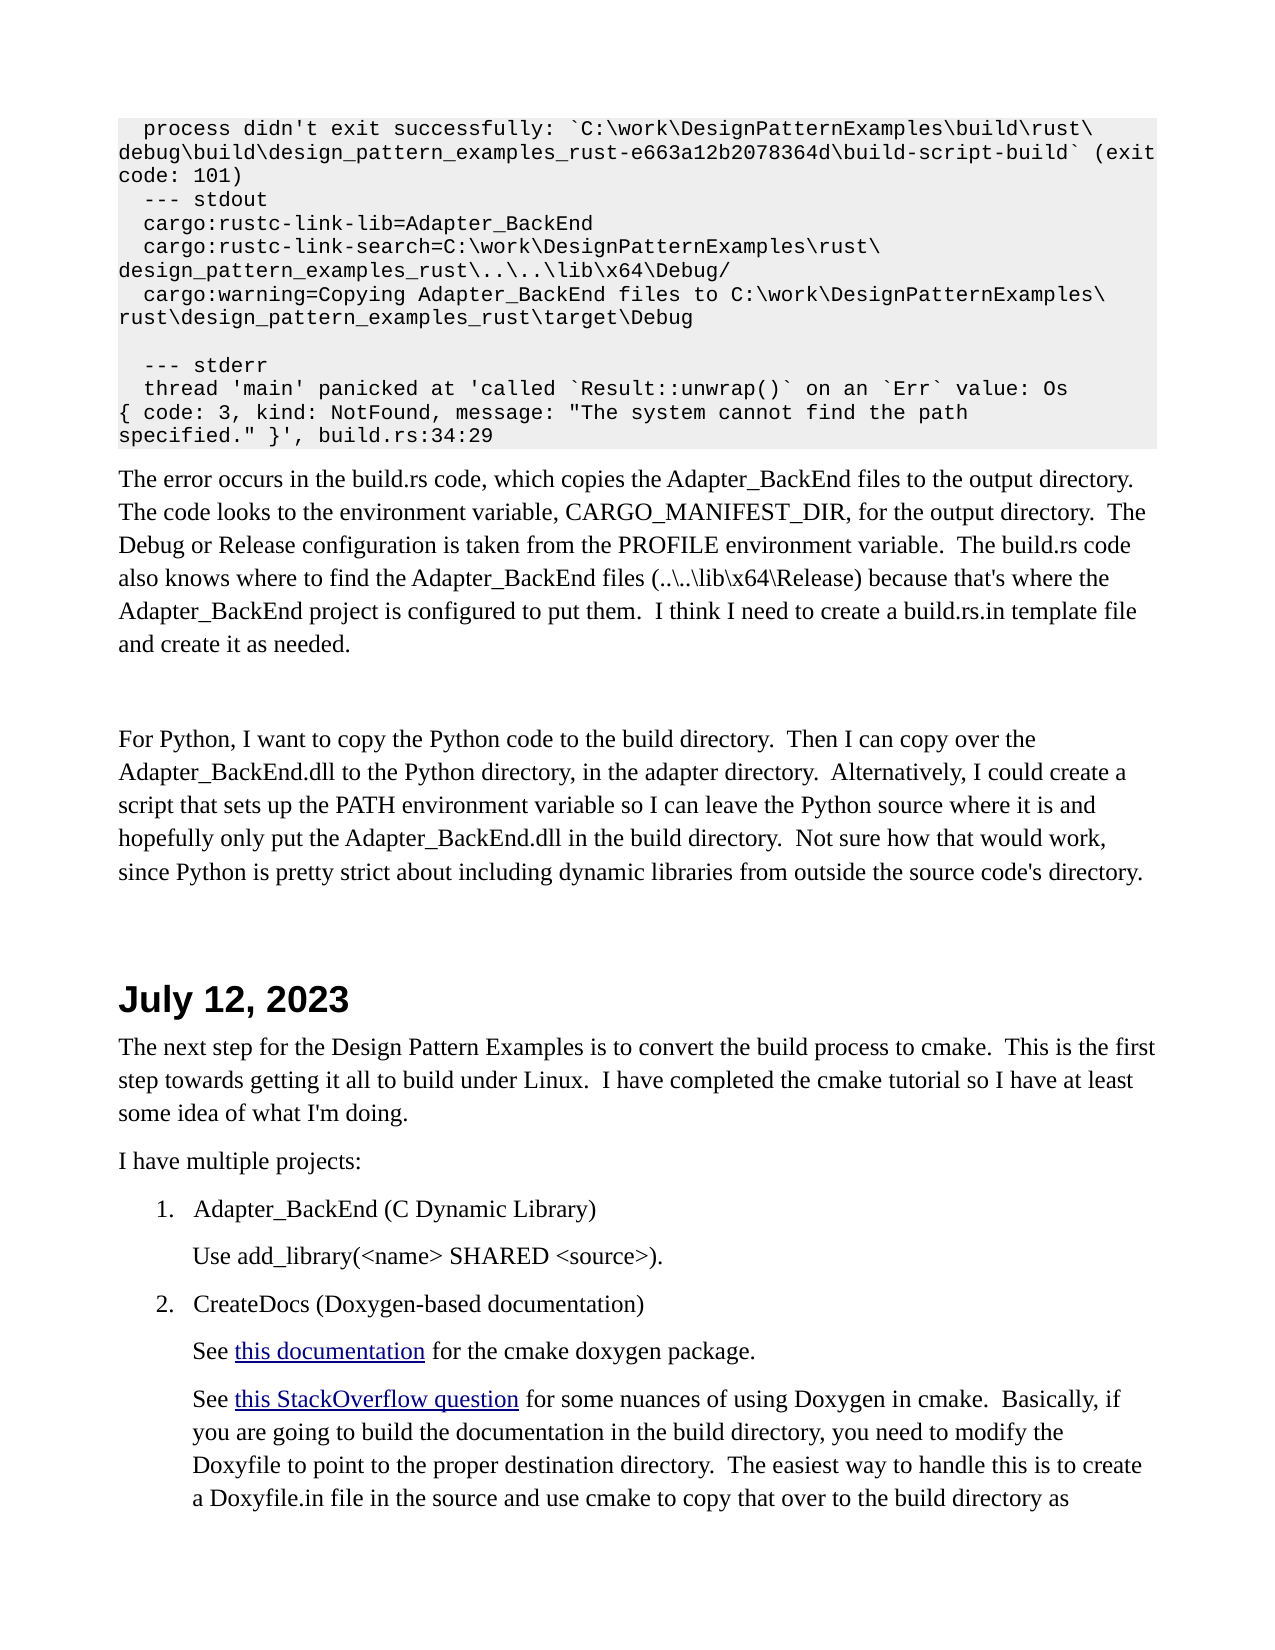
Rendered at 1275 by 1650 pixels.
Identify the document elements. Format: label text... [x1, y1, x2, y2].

text cargo:warning=Copying Adapter_BackEnd files to C:\work\DesignPatternExamples\rust\design_pattern_examples_rust\target\Debug [118, 284, 1157, 331]
text --- stderr [118, 354, 1157, 378]
list Adapter_BackEnd (C Dynamic Library) [156, 1194, 1157, 1222]
text See this StackOverflow question for some nuances of using Doxygen in cmake. Basically, if you are going to build the documentation in the build directory, you need to modify the Doxyfile to point to the proper destination directory. The easiest way to handle this is to create a Doxyfile.in file in the source and use cmake to copy that over to the build directory as [192, 1384, 1157, 1512]
text --- stdout [118, 189, 1157, 213]
text See this documentation for the cmake doxygen package. [192, 1336, 1157, 1365]
subtitle July 12, 2023 [118, 977, 1157, 1020]
text thread 'main' panicked at 'called `Result::unwrap()` on an `Err` value: Os { code: 3, kind: NotFound, message: "The system cannot find the path specified." }', build.rs:34:29 [118, 378, 1157, 449]
text I have multiple projects: [118, 1146, 1157, 1175]
text The next step for the Design Pattern Examples is to convert the build process to cmake. This is the first step towards getting it all to build under Linux. I have completed the cmake tutorial so I have at least some idea of what I'm doing. [118, 1032, 1157, 1127]
text Use add_library(<name> SHARED <source>). [192, 1241, 1157, 1270]
text process didn't exit successfully: `C:\work\DesignPatternExamples\build\rust\debug\build\design_pattern_examples_rust-e663a12b2078364d\build-script-build` (exit code: 101) [118, 118, 1157, 189]
text The error occurs in the build.rs code, which copies the Adapter_BackEnd files to the output directory. The code looks to the environment variable, CARGO_MANIFEST_DIR, for the output directory. The Debug or Release configuration is taken from the PROFILE environment variable. The build.rs code also knows where to find the Adapter_BackEnd files (..\..\lib\x64\Release) because that's where the Adapter_BackEnd project is configured to put them. I think I need to create a build.rs.in template file and create it as needed. [118, 464, 1157, 658]
list CreateDocs (Doxygen-based documentation) [156, 1289, 1157, 1318]
text For Python, I want to copy the Python code to the build directory. Then I can copy over the Adapter_BackEnd.dll to the Python directory, in the adapter directory. Alternatively, I could create a script that sets up the PATH environment variable so I can leave the Python source where it is and hopefully only put the Adapter_BackEnd.dll in the build directory. Not sure how that would work, since Python is pretty strict about including dynamic libraries from outside the source code's directory. [118, 724, 1157, 885]
text cargo:rustc-link-search=C:\work\DesignPatternExamples\rust\design_pattern_examples_rust\..\..\lib\x64\Debug/ [118, 236, 1157, 284]
text cargo:rustc-link-lib=Adapter_BackEnd [118, 213, 1157, 236]
